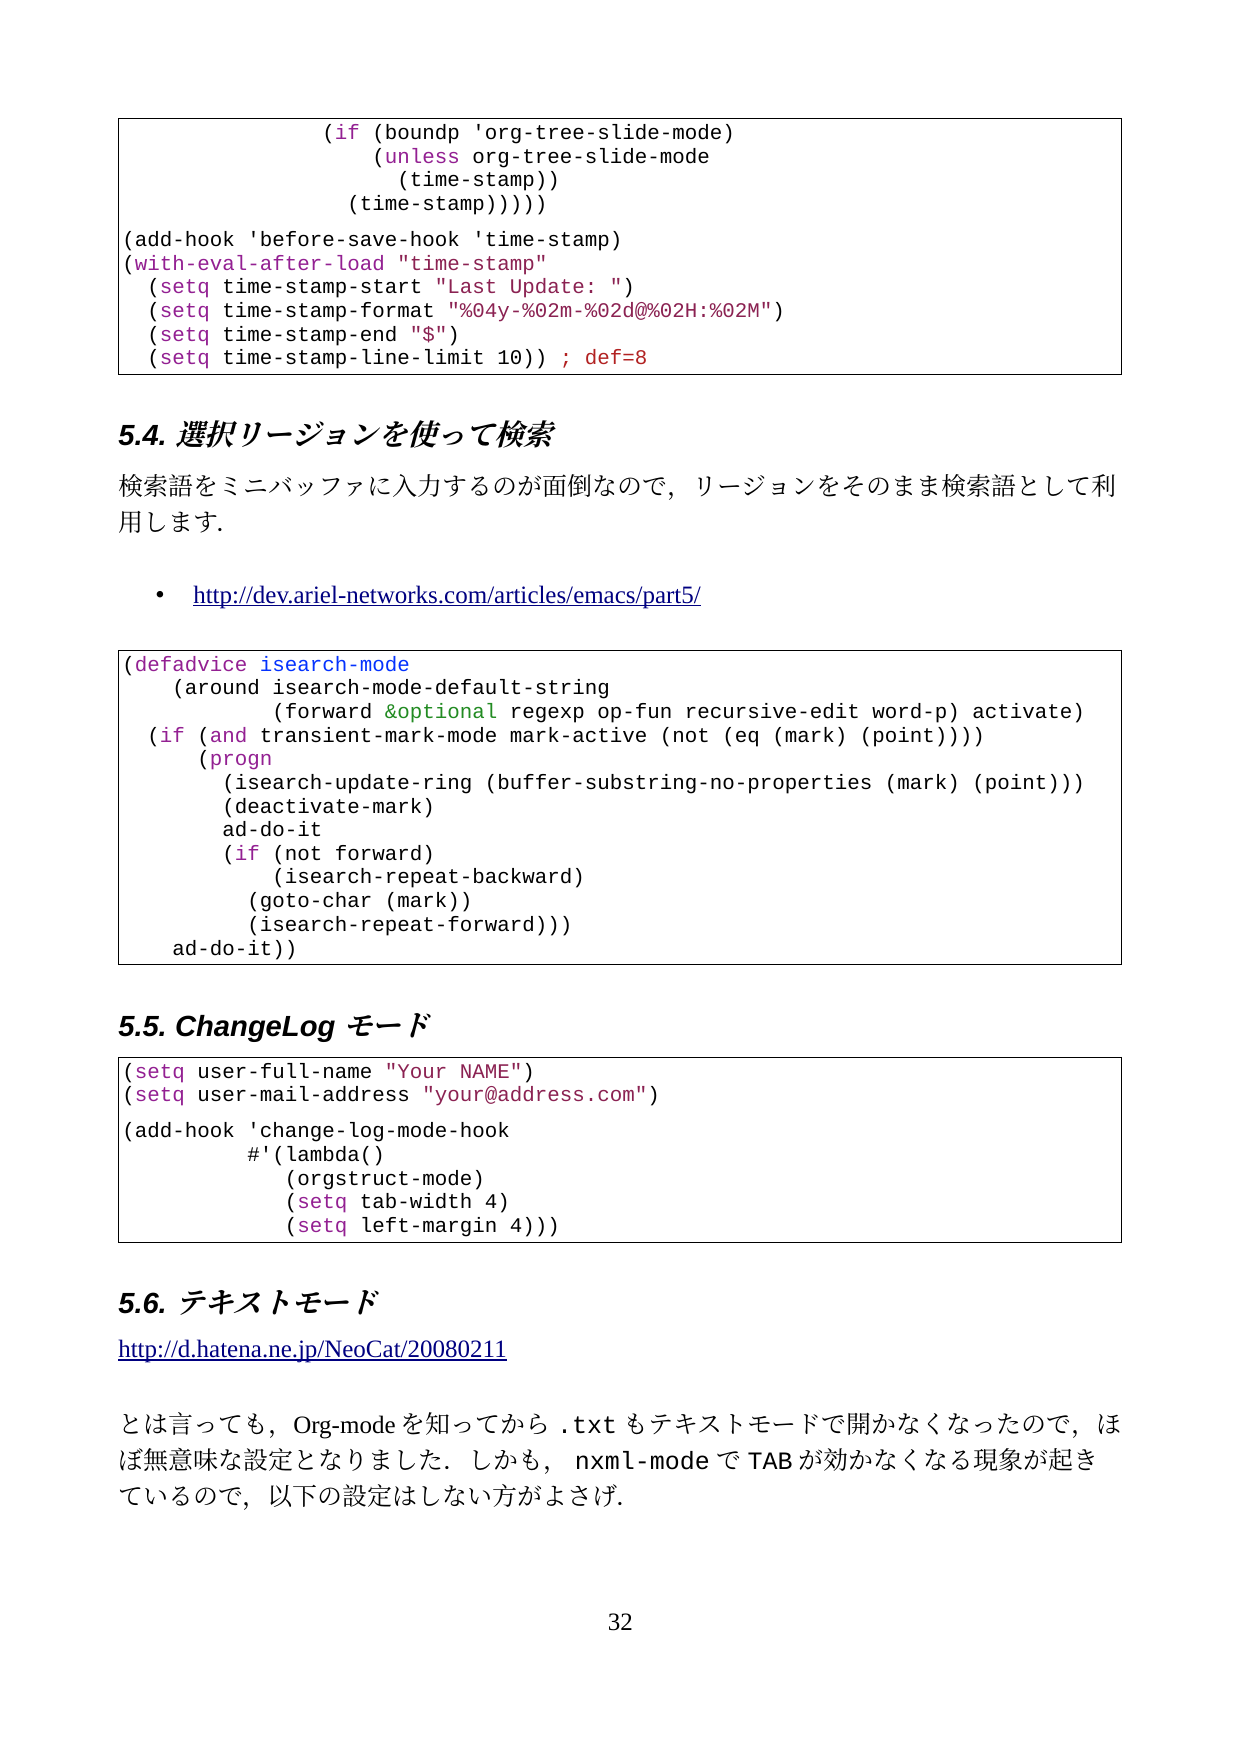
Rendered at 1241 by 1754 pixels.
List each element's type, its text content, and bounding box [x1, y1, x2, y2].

text (time-stamp))))) [119, 189, 1121, 217]
text (setq time-stamp-end "$") [119, 320, 1121, 343]
text (goto-char (mark)) [119, 886, 1121, 910]
list http://dev.ariel-networks.com/articles/emacs/part5/ [156, 580, 1122, 637]
text (isearch-repeat-backward) [119, 863, 1121, 886]
text http://d.hatena.ne.jp/NeoCat/20080211 [118, 1334, 1122, 1392]
subtitle ChangeLog モード [118, 1002, 1122, 1044]
text (setq user-mail-address "your@address.com") [119, 1081, 1121, 1108]
text (setq left-margin 4))) [119, 1211, 1121, 1242]
text (defadvice isearch-mode [119, 651, 1121, 673]
text (if (not forward) [119, 839, 1121, 863]
text (if (and transient-mark-mode mark-active (not (eq (mark) (point)))) [119, 721, 1121, 744]
text (setq time-stamp-format "%04y-%02m-%02d@%02H:%02M") [119, 296, 1121, 320]
text (time-stamp)) [119, 165, 1121, 189]
subtitle テキストモード [118, 1280, 1122, 1322]
text (isearch-update-ring (buffer-substring-no-properties (mark) (point))) [119, 768, 1121, 792]
text (add-hook 'change-log-mode-hook [119, 1117, 1121, 1140]
text (setq user-full-name "Your NAME") [119, 1058, 1121, 1081]
text (setq time-stamp-start "Last Update: ") [119, 272, 1121, 296]
text (around isearch-mode-default-string [119, 673, 1121, 697]
text (progn [119, 744, 1121, 768]
text (with-eval-after-load "time-stamp" [119, 249, 1121, 272]
text (add-hook 'before-save-hook 'time-stamp) [119, 225, 1121, 249]
text ad-do-it)) [119, 933, 1121, 964]
text (setq time-stamp-line-limit 10)) ; def=8 [119, 343, 1121, 374]
text 検索語をミニバッファに入力するのが面倒なので，リージョンをそのまま検索語として利用します． [118, 467, 1122, 567]
text (forward &optional regexp op-fun recursive-edit word-p) activate) [119, 697, 1121, 721]
subtitle 選択リージョンを使って検索 [118, 412, 1122, 454]
text (isearch-repeat-forward))) [119, 910, 1121, 933]
text とは言っても，Org-modeを知ってから .txt もテキストモードで開かなくなったので，ほぼ無意味な設定となりました．しかも， nxml-mode で TAB が効かなくなる現象が起きているので，以下の設定はしない方がよさげ． [118, 1404, 1122, 1542]
text (unless org-tree-slide-mode [119, 142, 1121, 165]
text (if (boundp 'org-tree-slide-mode) [119, 119, 1121, 142]
text ad-do-it [119, 815, 1121, 839]
text (deactivate-mark) [119, 792, 1121, 815]
text (orgstruct-mode) [119, 1164, 1121, 1187]
text #'(lambda() [119, 1140, 1121, 1164]
text (setq tab-width 4) [119, 1187, 1121, 1211]
